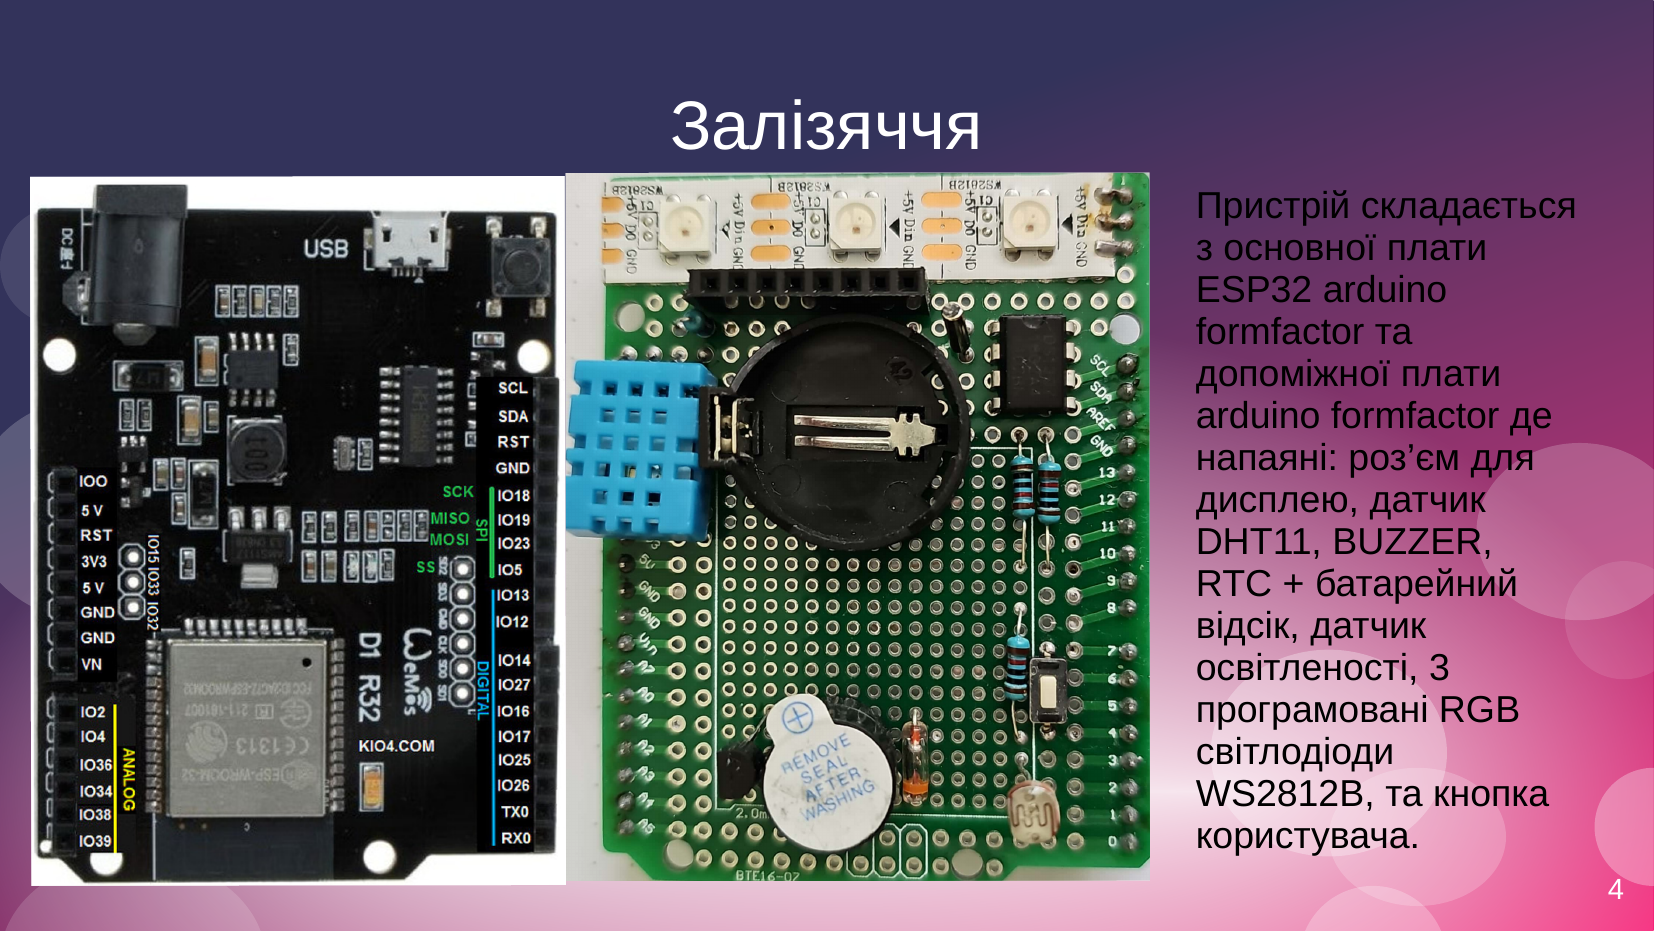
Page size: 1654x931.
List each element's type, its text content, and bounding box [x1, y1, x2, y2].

text_box Пристрій складається з основної плати ESP32 arduino formfactor та допоміжної плати arduino formfactor де напаяні: роз’єм для дисплею, датчик DHT11, BUZZER, RTC + батарейний відсік, датчик освітленості, 3 програмовані RGB світлодіоди WS2812B, та кнопка користувача. [1181, 177, 1595, 864]
title Залізяччя [88, 44, 1565, 207]
picture [29, 172, 1150, 886]
